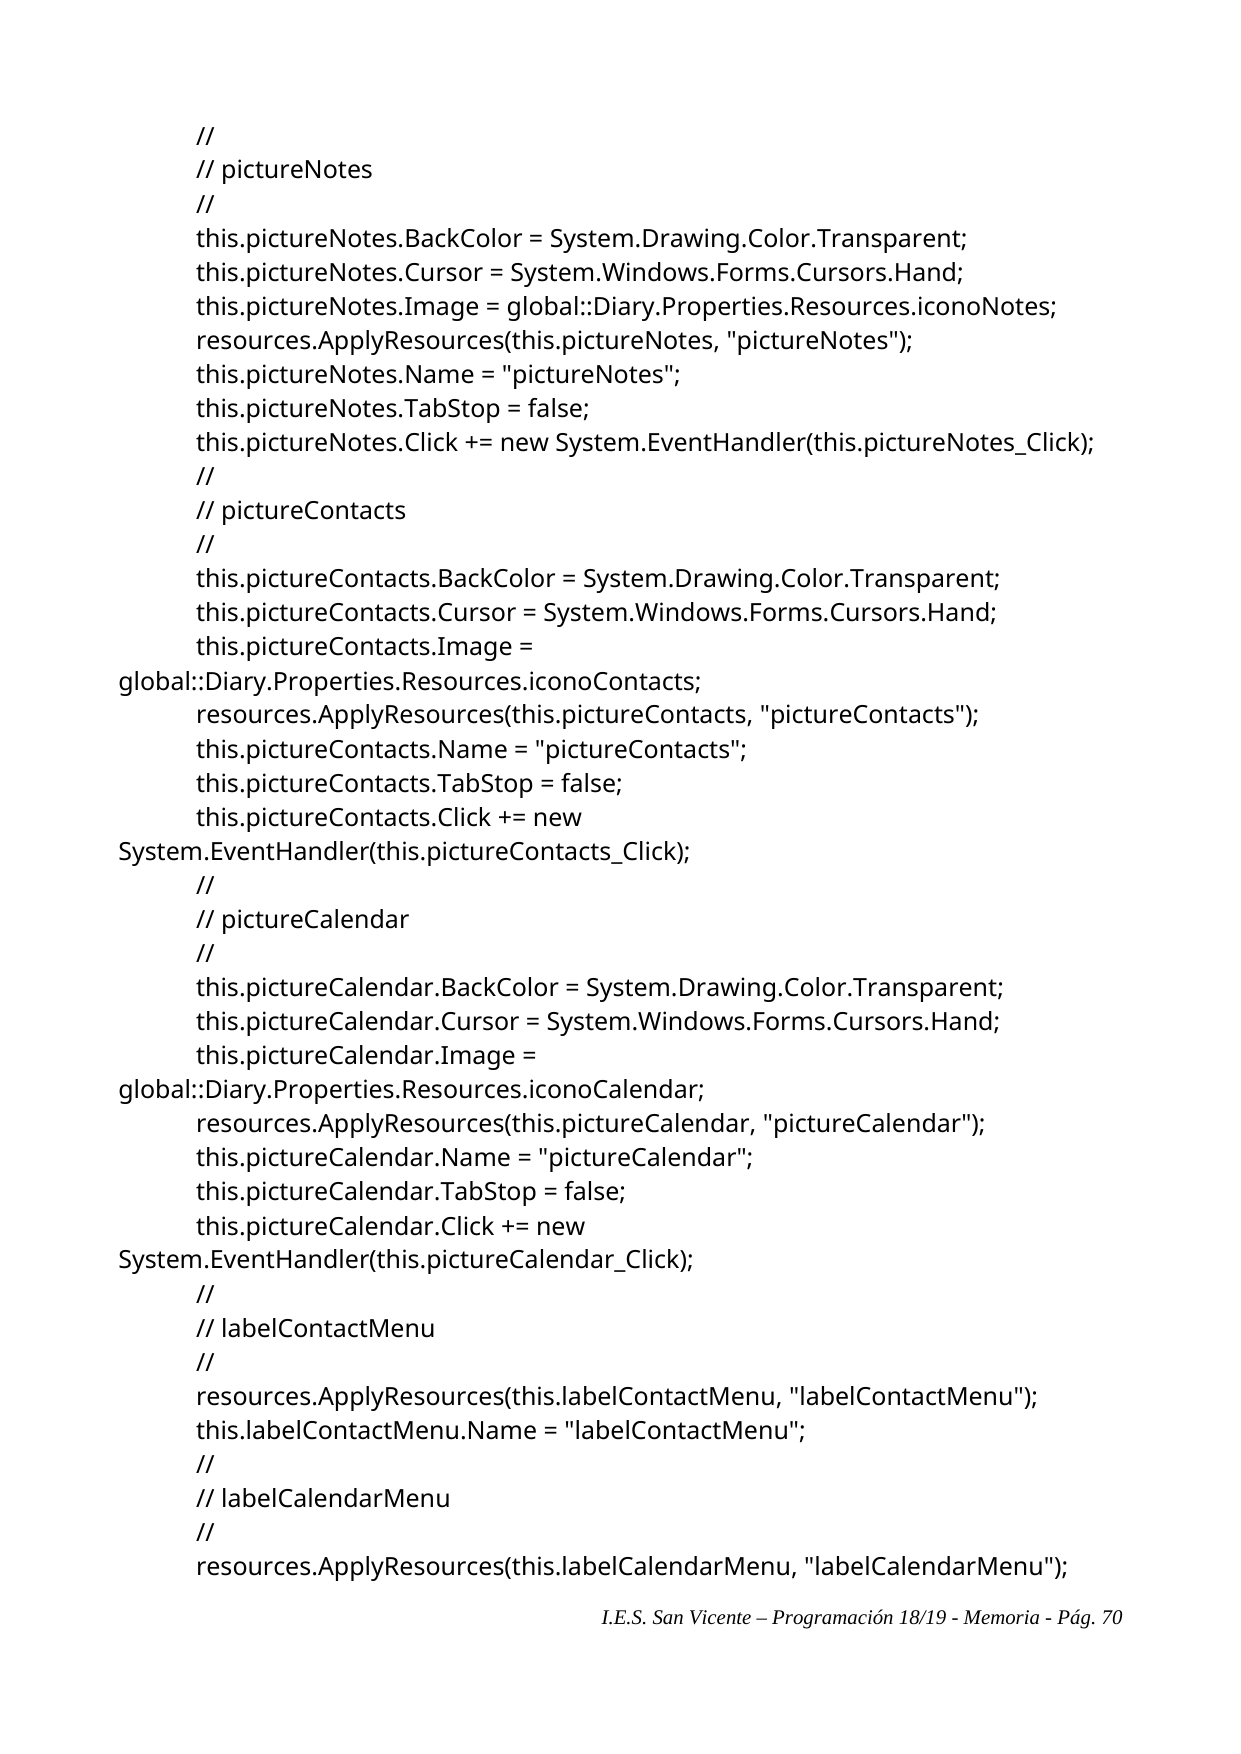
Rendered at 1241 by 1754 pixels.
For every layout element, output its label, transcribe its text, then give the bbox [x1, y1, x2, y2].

text // pictureNotes [118, 152, 1122, 186]
text resources.ApplyResources(this.labelCalendarMenu, "labelCalendarMenu"); [118, 1549, 1122, 1583]
text // pictureContacts [118, 493, 1122, 527]
text // [118, 936, 1122, 970]
text this.pictureNotes.Cursor = System.Windows.Forms.Cursors.Hand; [118, 254, 1122, 288]
text this.pictureNotes.BackColor = System.Drawing.Color.Transparent; [118, 220, 1122, 254]
text // pictureCalendar [118, 902, 1122, 936]
text // [118, 186, 1122, 220]
text this.pictureNotes.TabStop = false; [118, 391, 1122, 425]
text resources.ApplyResources(this.pictureCalendar, "pictureCalendar"); [118, 1106, 1122, 1140]
text // labelContactMenu [118, 1310, 1122, 1344]
text // [118, 459, 1122, 493]
text resources.ApplyResources(this.labelContactMenu, "labelContactMenu"); [118, 1378, 1122, 1412]
text this.pictureCalendar.Name = "pictureCalendar"; [118, 1140, 1122, 1174]
text this.pictureContacts.Cursor = System.Windows.Forms.Cursors.Hand; [118, 595, 1122, 629]
text // [118, 118, 1122, 152]
text this.pictureContacts.BackColor = System.Drawing.Color.Transparent; [118, 561, 1122, 595]
text this.pictureCalendar.TabStop = false; [118, 1174, 1122, 1208]
text // [118, 867, 1122, 902]
text this.pictureNotes.Image = global::Diary.Properties.Resources.iconoNotes; [118, 288, 1122, 322]
text // [118, 1447, 1122, 1481]
text resources.ApplyResources(this.pictureContacts, "pictureContacts"); [118, 697, 1122, 731]
text // [118, 1276, 1122, 1310]
text this.pictureContacts.Image = global::Diary.Properties.Resources.iconoContacts; [118, 629, 1122, 697]
text this.pictureCalendar.Cursor = System.Windows.Forms.Cursors.Hand; [118, 1004, 1122, 1038]
text this.pictureCalendar.BackColor = System.Drawing.Color.Transparent; [118, 970, 1122, 1004]
text this.pictureContacts.Name = "pictureContacts"; [118, 731, 1122, 765]
text this.pictureContacts.TabStop = false; [118, 765, 1122, 799]
text // [118, 1515, 1122, 1549]
text this.labelContactMenu.Name = "labelContactMenu"; [118, 1412, 1122, 1447]
text this.pictureCalendar.Click += new System.EventHandler(this.pictureCalendar_Click); [118, 1208, 1122, 1276]
text this.pictureContacts.Click += new System.EventHandler(this.pictureContacts_Click); [118, 799, 1122, 867]
text // [118, 527, 1122, 561]
text // labelCalendarMenu [118, 1481, 1122, 1515]
text this.pictureCalendar.Image = global::Diary.Properties.Resources.iconoCalendar; [118, 1038, 1122, 1106]
text this.pictureNotes.Click += new System.EventHandler(this.pictureNotes_Click); [118, 425, 1122, 459]
text this.pictureNotes.Name = "pictureNotes"; [118, 357, 1122, 391]
text resources.ApplyResources(this.pictureNotes, "pictureNotes"); [118, 322, 1122, 357]
text // [118, 1344, 1122, 1378]
